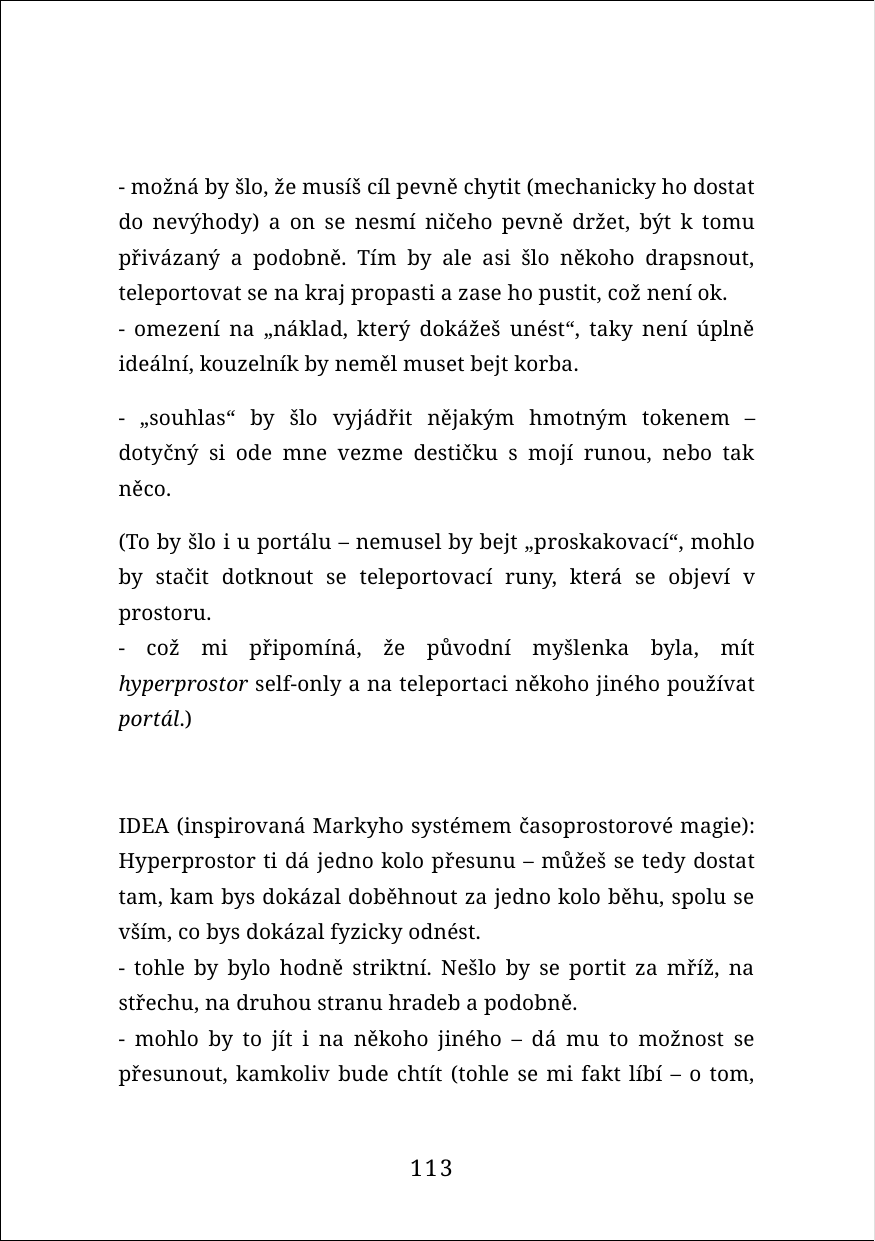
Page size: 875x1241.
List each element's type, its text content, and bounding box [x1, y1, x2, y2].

text (To by šlo i u portálu – nemusel by bejt „proskakovací“, mohlo by stačit dotknout se teleportovací runy, která se objeví v prostoru. - což mi připomíná, že původní myšlenka byla, mít hyperprostor self-only a na teleportaci někoho jiného používat portál.) [118, 527, 756, 733]
text IDEA (inspirovaná Markyho systémem časoprostorové magie): Hyperprostor ti dá jedno kolo přesunu – můžeš se tedy dostat tam, kam bys dokázal doběhnout za jedno kolo běhu, spolu se vším, co bys dokázal fyzicky odnést. - tohle by bylo hodně striktní. Nešlo by se portit za mříž, na střechu, na druhou stranu hradeb a podobně. - mohlo by to jít i na někoho jiného – dá mu to možnost se přesunout, kamkoliv bude chtít (tohle se mi fakt líbí – o tom, [118, 811, 756, 1088]
text - „souhlas“ by šlo vyjádřit nějakým hmotným tokenem – dotyčný si ode mne vezme destičku s mojí runou, nebo tak něco. [118, 403, 756, 502]
text - možná by šlo, že musíš cíl pevně chytit (mechanicky ho dostat do nevýhody) a on se nesmí ničeho pevně držet, být k tomu přivázaný a podobně. Tím by ale asi šlo někoho drapsnout, teleportovat se na kraj propasti a zase ho pustit, což není ok. - omezení na „náklad, který dokážeš unést“, taky není úplně ideální, kouzelník by neměl muset bejt korba. [118, 172, 756, 378]
